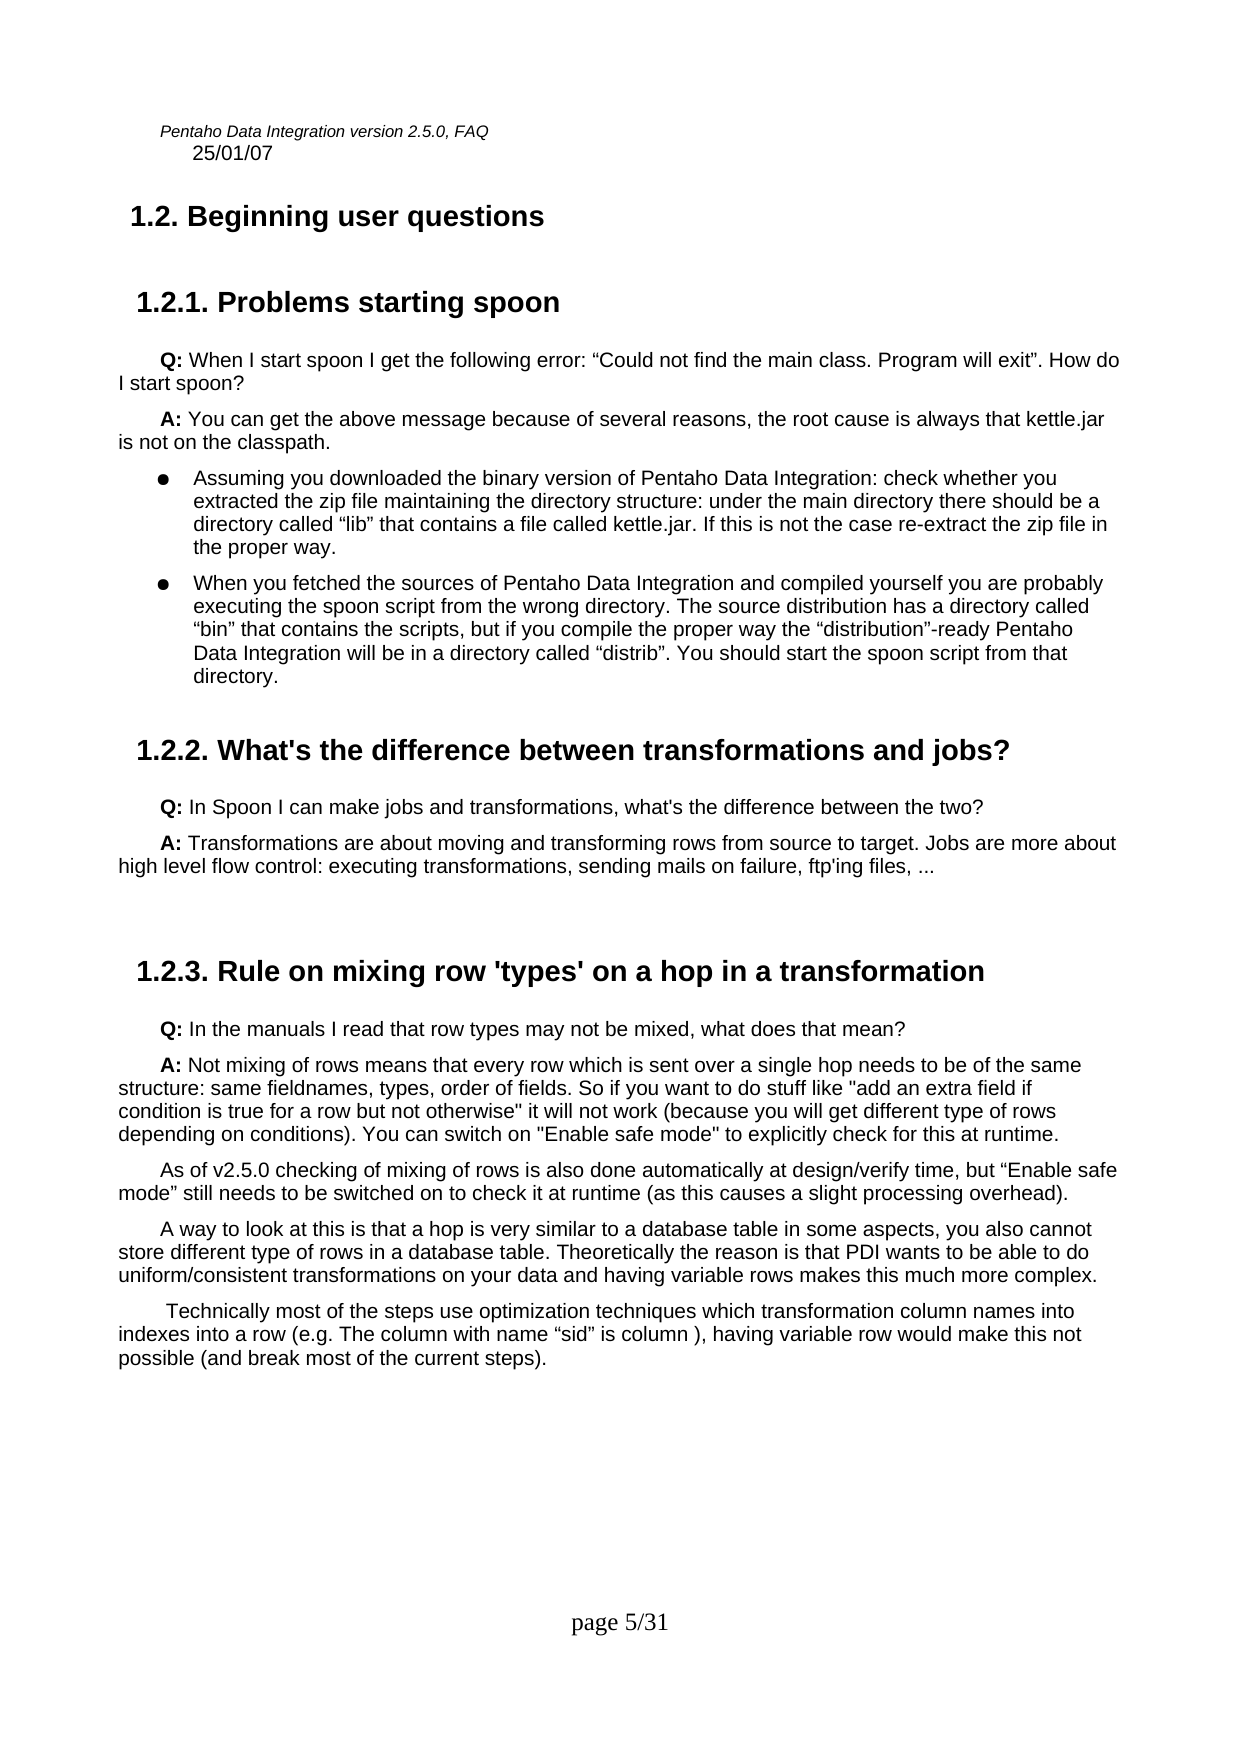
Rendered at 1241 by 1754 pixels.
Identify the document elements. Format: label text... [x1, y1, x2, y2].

subtitle Rule on mixing row 'types' on a hop in a transformation [136, 955, 1122, 988]
subtitle What's the difference between transformations and jobs? [136, 734, 1122, 766]
list When you fetched the sources of Pentaho Data Integration and compiled yourself you are probably executing the spoon script from the wrong directory. The source distribution has a directory called “bin” that contains the scripts, but if you compile the proper way the “distribution”-ready Pentaho Data Integration will be in a directory called “distrib”. You should start the spoon script from that directory. [156, 571, 1122, 688]
list Assuming you downloaded the binary version of Pentaho Data Integration: check whether you extracted the zip file maintaining the directory structure: under the main directory there should be a directory called “lib” that contains a file called kettle.jar. If this is not the case re-extract the zip file in the proper way. [156, 466, 1122, 559]
text A: Transformations are about moving and transforming rows from source to target. Jobs are more about high level flow control: executing transformations, sending mails on failure, ftp'ing files, ... [118, 832, 1122, 901]
text Q: In Spoon I can make jobs and transformations, what's the difference between the two? [118, 796, 1122, 819]
text Q: When I start spoon I get the following error: “Could not find the main class. Program will exit”. How do I start spoon? [118, 348, 1122, 394]
subtitle Problems starting spoon [136, 286, 1122, 319]
text Technically most of the steps use optimization techniques which transformation column names into indexes into a row (e.g. The column with name “sid” is column ), having variable row would make this not possible (and break most of the current steps). [118, 1300, 1122, 1369]
text A way to look at this is that a hop is very similar to a database table in some aspects, you also cannot store different type of rows in a database table. Theoretically the reason is that PDI wants to be able to do uniform/consistent transformations on your data and having variable rows makes this much more complex. [118, 1218, 1122, 1287]
subtitle Beginning user questions [130, 200, 1122, 233]
text As of v2.5.0 checking of mixing of rows is also done automatically at design/verify time, but “Enable safe mode” still needs to be switched on to check it at runtime (as this causes a slight processing overhead). [118, 1159, 1122, 1205]
text A: You can get the above message because of several reasons, the root cause is always that kettle.jar is not on the classpath. [118, 407, 1122, 453]
text A: Not mixing of rows means that every row which is sent over a single hop needs to be of the same structure: same fieldnames, types, order of fields. So if you want to do stuff like "add an extra field if condition is true for a row but not otherwise" it will not work (because you will get different type of rows depending on conditions). You can switch on "Enable safe mode" to explicitly check for this at runtime. [118, 1053, 1122, 1146]
text Q: In the manuals I read that row types may not be mixed, what does that mean? [118, 1017, 1122, 1041]
